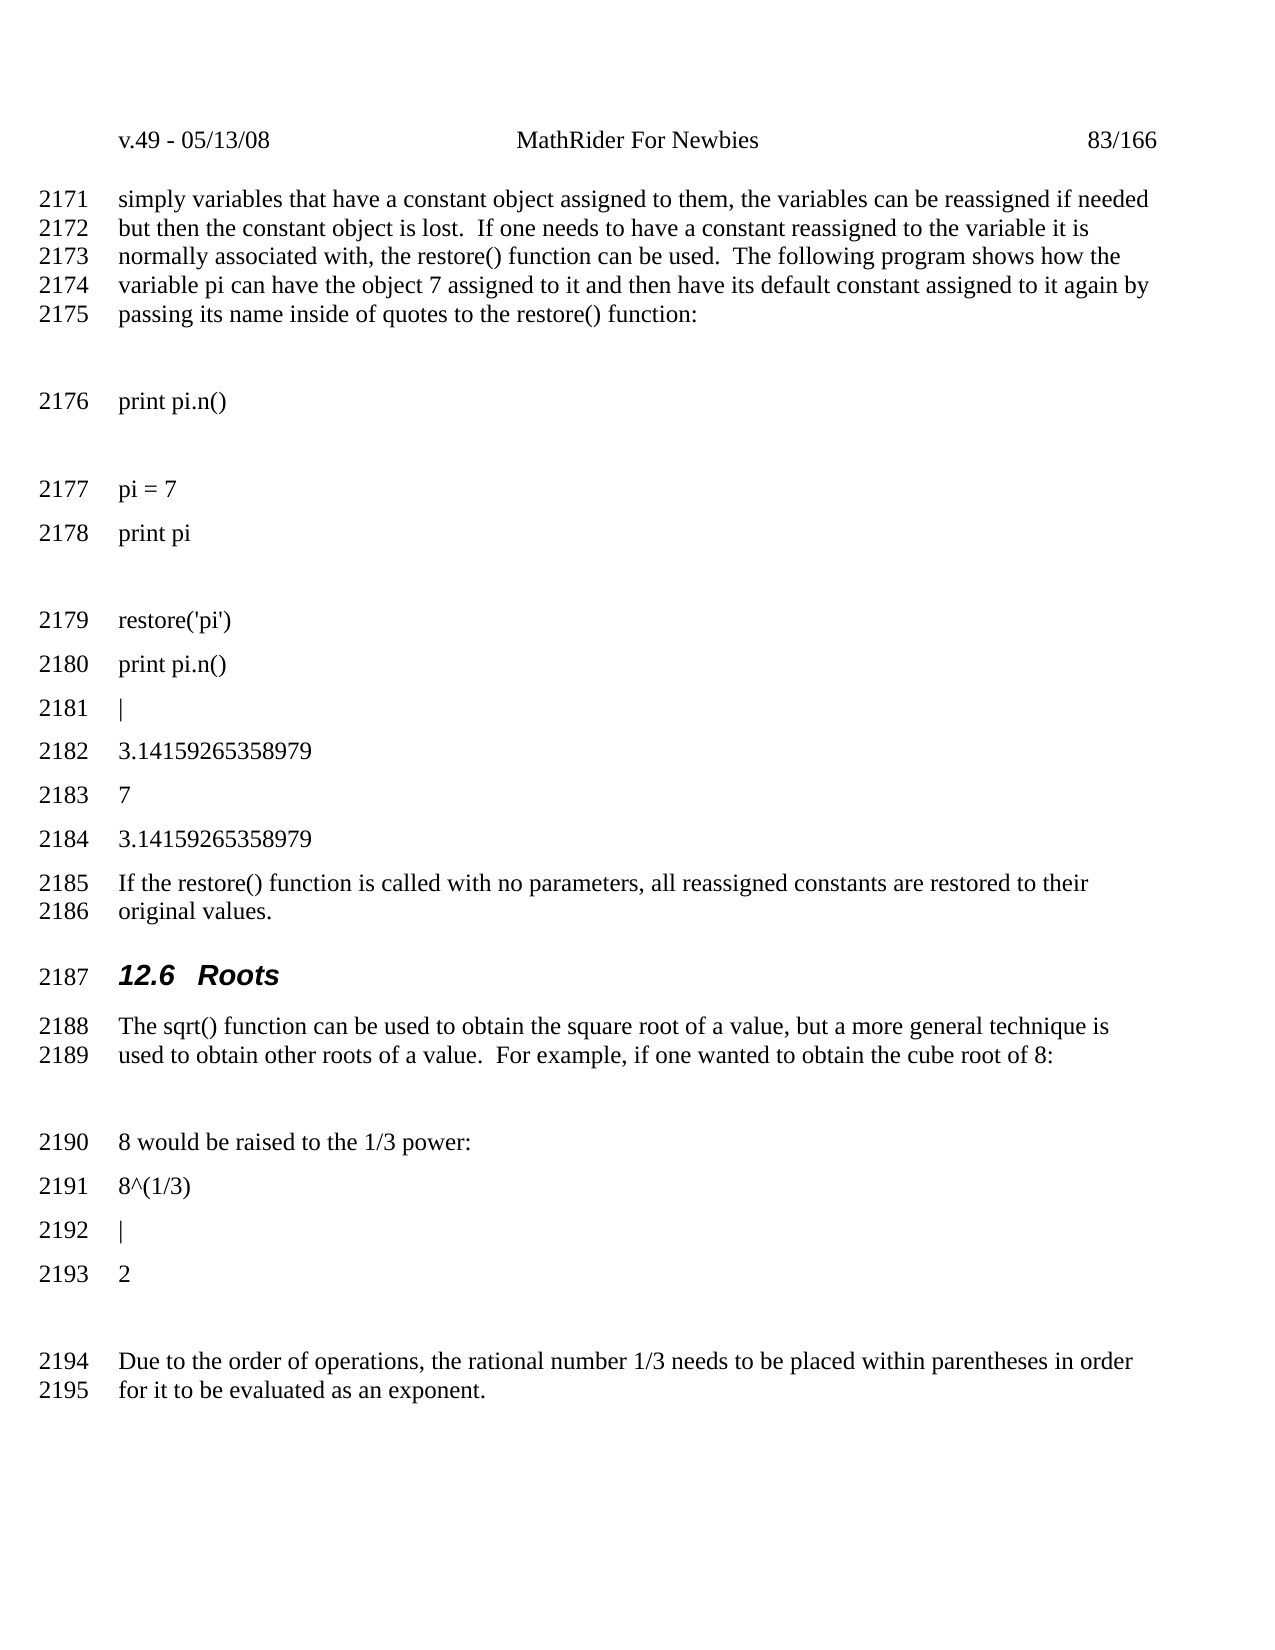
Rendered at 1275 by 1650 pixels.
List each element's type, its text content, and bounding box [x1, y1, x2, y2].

text 8 would be raised to the 1/3 power: [118, 1127, 1157, 1156]
text restore('pi') [118, 605, 1157, 634]
text 3.14159265358979 [118, 824, 1157, 853]
text 2 [118, 1259, 1157, 1287]
text print pi [118, 518, 1157, 546]
subtitle Roots [118, 958, 1157, 991]
text 3.14159265358979 [118, 736, 1157, 765]
text 8^(1/3) [118, 1171, 1157, 1200]
text 7 [118, 780, 1157, 809]
text simply variables that have a constant object assigned to them, the variables can be reassigned if needed but then the constant object is lost. If one needs to have a constant reassigned to the variable it is normally associated with, the restore() function can be used. The following program shows how the variable pi can have the object 7 assigned to it and then have its default constant assigned to it again by passing its name inside of quotes to the restore() function: [118, 184, 1157, 328]
text | [118, 1215, 1157, 1244]
text print pi.n() [118, 649, 1157, 678]
text If the restore() function is called with no parameters, all reassigned constants are restored to their original values. [118, 868, 1157, 925]
text Due to the order of operations, the rational number 1/3 needs to be placed within parentheses in order for it to be evaluated as an exponent. [118, 1346, 1157, 1404]
text print pi.n() [118, 386, 1157, 415]
text | [118, 693, 1157, 721]
text pi = 7 [118, 474, 1157, 503]
text The sqrt() function can be used to obtain the square root of a value, but a more general technique is used to obtain other roots of a value. For example, if one wanted to obtain the cube root of 8: [118, 1011, 1157, 1069]
